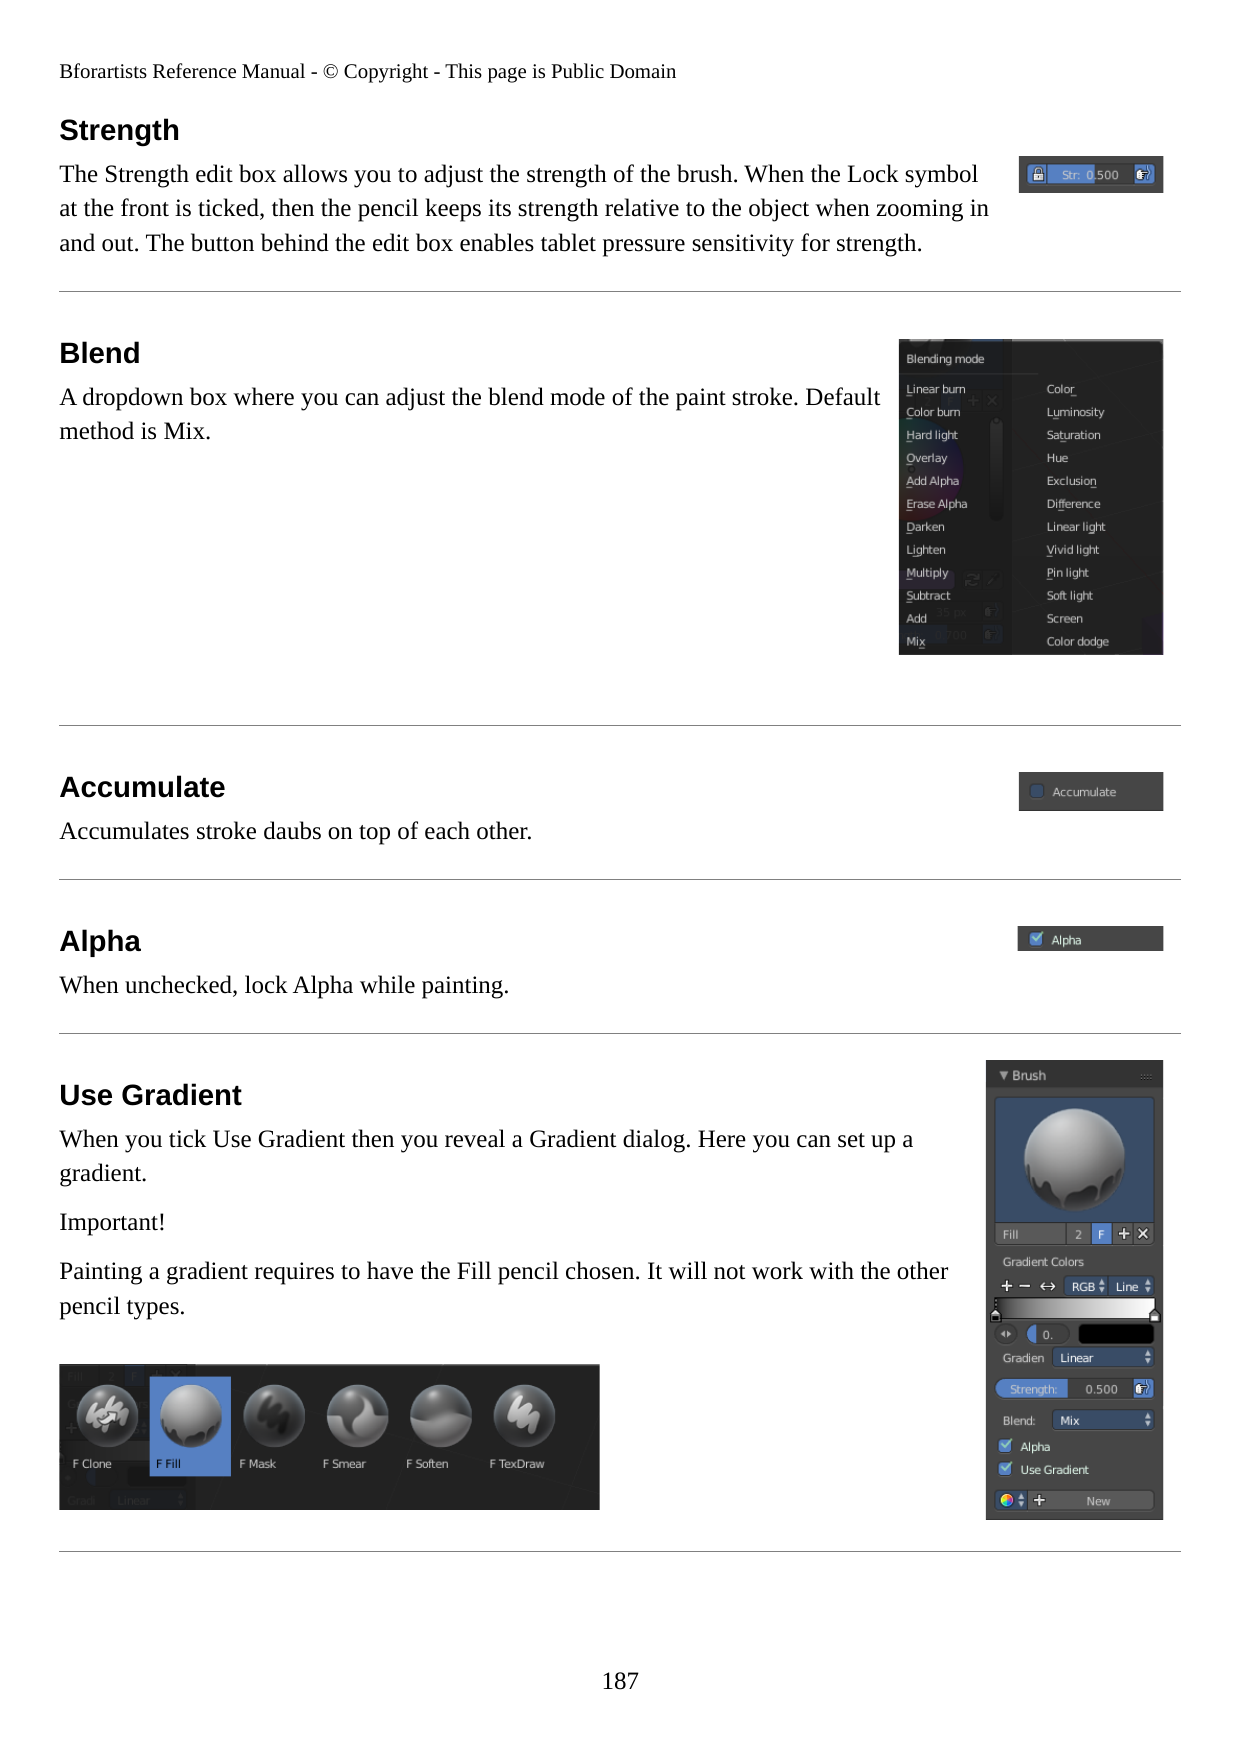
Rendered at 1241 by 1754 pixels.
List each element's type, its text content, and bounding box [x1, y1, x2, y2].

text The Strength edit box allows you to adjust the strength of the brush. When the Lock symbol at the front is ticked, then the pencil keeps its strength relative to the object when zooming in and out. The button behind the edit box enables tablet pressure sensitivity for strength. [59, 159, 1181, 257]
subtitle Alpha [59, 923, 1181, 957]
picture [1017, 926, 1164, 951]
picture [898, 339, 1164, 655]
picture [985, 1060, 1164, 1520]
subtitle [1164, 1078, 1181, 1111]
text Important! [59, 1207, 985, 1236]
subtitle Strength [59, 113, 1181, 146]
picture [1018, 156, 1164, 193]
picture [1018, 772, 1164, 811]
text [1164, 1207, 1181, 1236]
text When unchecked, lock Alpha while painting. [59, 970, 1181, 998]
subtitle Blend [59, 336, 1181, 369]
picture [59, 1364, 600, 1510]
text Accumulates stroke daubs on top of each other. [59, 816, 1181, 844]
subtitle Use Gradient [59, 1078, 985, 1111]
text Painting a gradient requires to have the Fill pencil chosen. It will not work with the other pencil types. [59, 1256, 985, 1320]
text A dropdown box where you can adjust the blend mode of the paint stroke. Default method is Mix. [59, 382, 898, 445]
text When you tick Use Gradient then you reveal a Gradient dialog. Here you can set up a gradient. [59, 1124, 985, 1187]
subtitle Accumulate [59, 769, 1181, 803]
